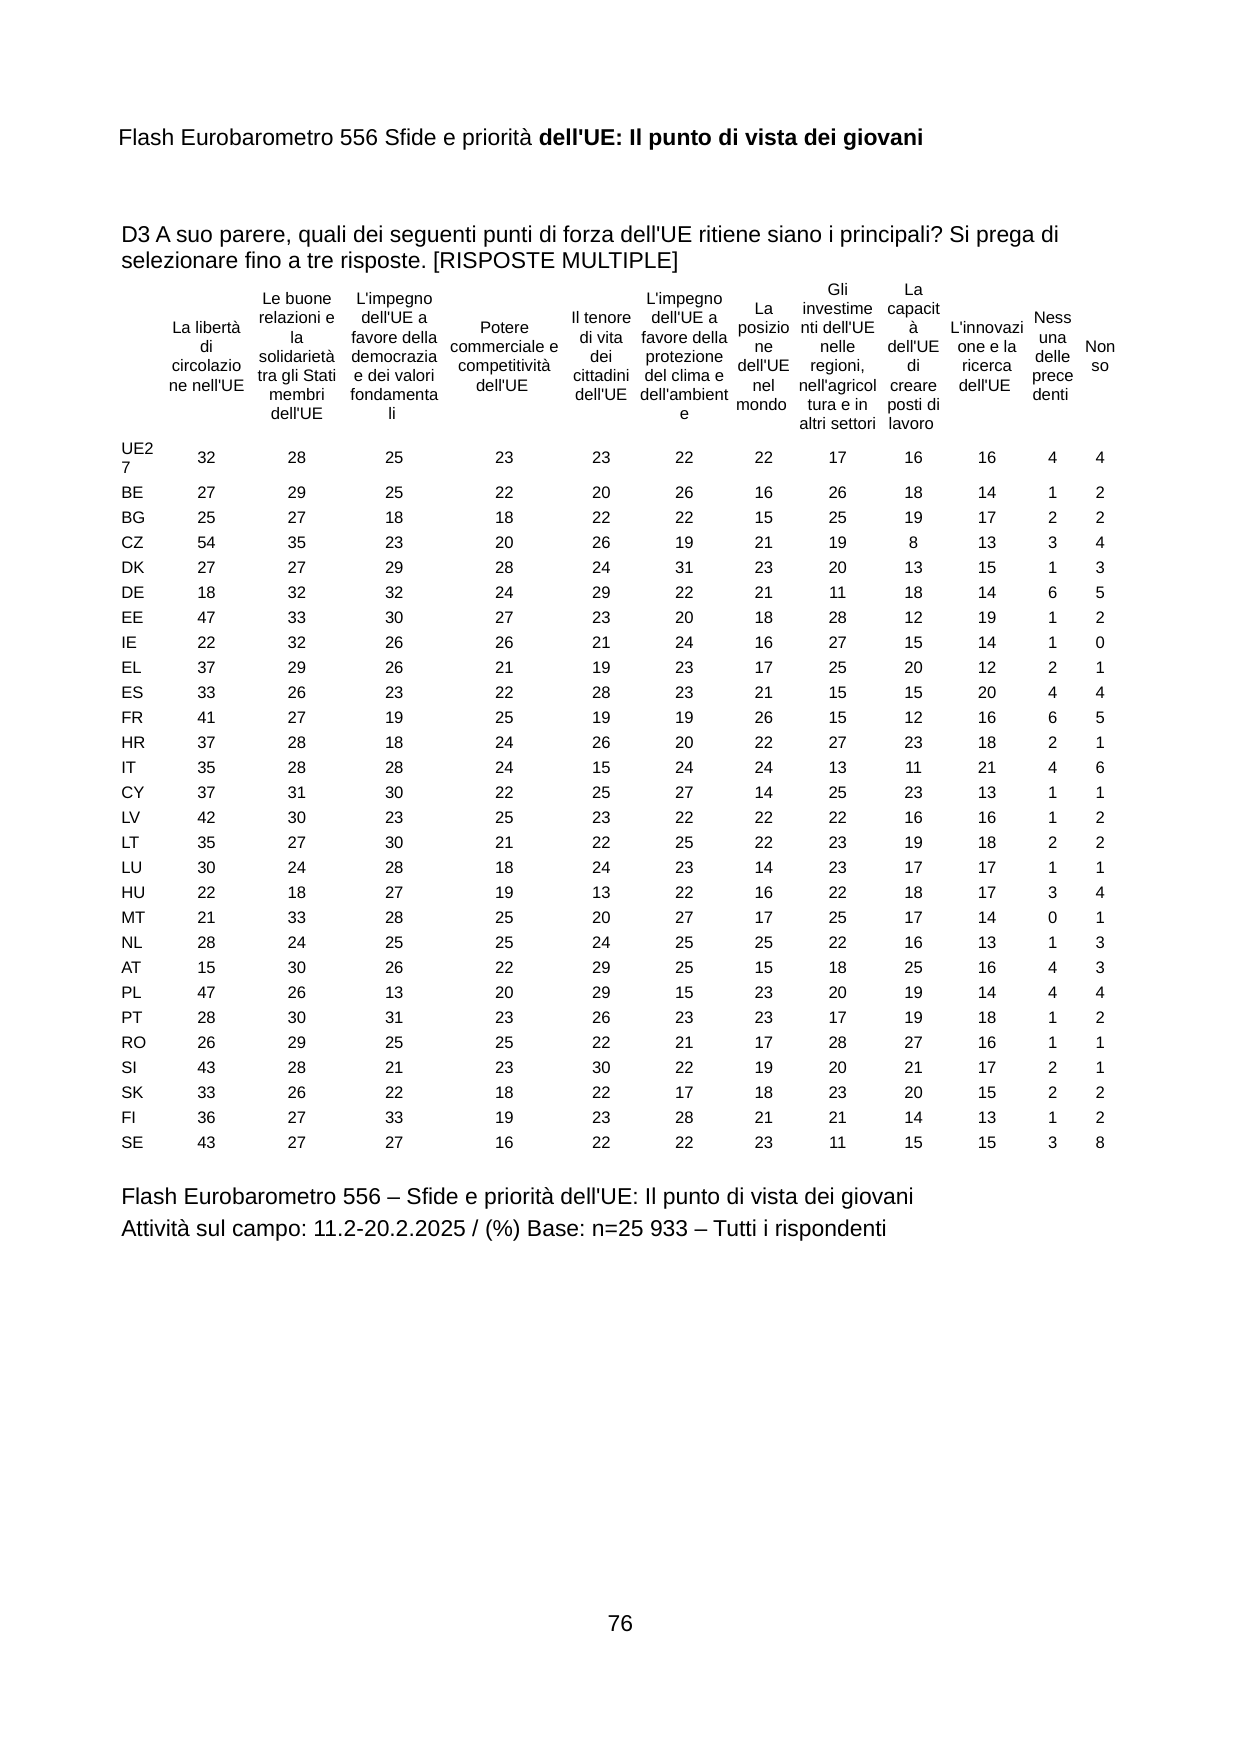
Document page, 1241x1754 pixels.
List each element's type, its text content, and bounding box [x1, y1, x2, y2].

table_cell 22 [733, 805, 795, 830]
table_cell 27 [795, 630, 880, 655]
table_cell 22 [346, 1080, 442, 1105]
table_cell 4 [1078, 880, 1122, 905]
table_cell 21 [880, 1055, 946, 1080]
table_cell 47 [165, 605, 248, 630]
table_cell 1 [1027, 930, 1078, 955]
table_cell 22 [636, 880, 732, 905]
table_cell 1 [1027, 630, 1078, 655]
table_cell 23 [880, 730, 946, 755]
table_cell 20 [442, 530, 566, 555]
table_cell 22 [566, 830, 636, 855]
table_cell 16 [442, 1130, 566, 1155]
table_cell 13 [795, 755, 880, 780]
table_cell 41 [165, 705, 248, 730]
table_cell 23 [733, 1130, 795, 1155]
table_cell 18 [165, 580, 248, 605]
table_cell 26 [248, 1080, 346, 1105]
table_cell HU [118, 880, 165, 905]
table_cell 15 [946, 1080, 1027, 1105]
table_cell La posizione dell'UE nel mondo [733, 277, 795, 436]
table_cell 21 [346, 1055, 442, 1080]
table_cell 24 [442, 730, 566, 755]
table_cell 21 [733, 530, 795, 555]
table_cell 18 [733, 1080, 795, 1105]
table_cell 24 [248, 930, 346, 955]
table_cell 22 [636, 436, 732, 480]
table_cell 42 [165, 805, 248, 830]
table_cell 16 [946, 955, 1027, 980]
table_cell 29 [248, 1030, 346, 1055]
table_cell 18 [946, 1005, 1027, 1030]
table_cell 8 [880, 530, 946, 555]
table_cell 25 [442, 905, 566, 930]
table_cell 17 [880, 905, 946, 930]
table_cell 27 [165, 480, 248, 505]
table_cell 2 [1027, 655, 1078, 680]
table_cell 20 [795, 1055, 880, 1080]
table_cell 28 [795, 1030, 880, 1055]
table_cell BE [118, 480, 165, 505]
table_cell 30 [248, 955, 346, 980]
table_cell SK [118, 1080, 165, 1105]
table_cell 54 [165, 530, 248, 555]
table_cell 29 [566, 580, 636, 605]
table_cell 22 [795, 930, 880, 955]
table_cell 24 [566, 930, 636, 955]
table_cell 17 [733, 655, 795, 680]
table_cell 25 [636, 830, 732, 855]
table_cell Le buone relazioni e la solidarietà tra gli Stati membri dell'UE [248, 277, 346, 436]
table_cell 15 [795, 705, 880, 730]
table_cell 4 [1027, 680, 1078, 705]
table_cell 27 [346, 1130, 442, 1155]
table_cell 19 [880, 980, 946, 1005]
table_cell 26 [795, 480, 880, 505]
table_cell 6 [1027, 705, 1078, 730]
table_cell 1 [1078, 905, 1122, 930]
table_cell 16 [946, 805, 1027, 830]
table_cell 20 [795, 555, 880, 580]
table_cell 23 [566, 1105, 636, 1130]
table_cell [880, 1155, 946, 1180]
table_cell 33 [346, 1105, 442, 1130]
table_cell 17 [946, 505, 1027, 530]
table_cell 22 [566, 1030, 636, 1055]
table_cell 19 [733, 1055, 795, 1080]
table_cell 25 [636, 955, 732, 980]
table_cell 21 [733, 580, 795, 605]
table_cell 12 [880, 705, 946, 730]
table_cell [442, 1155, 566, 1180]
table_cell 22 [636, 805, 732, 830]
table_cell Gli investimenti dell'UE nelle regioni, nell'agricoltura e in altri settori [795, 277, 880, 436]
table_cell 4 [1027, 436, 1078, 480]
table_cell 28 [165, 930, 248, 955]
table_cell 14 [733, 780, 795, 805]
table_cell [566, 1155, 636, 1180]
table_cell 25 [442, 930, 566, 955]
table_cell 18 [880, 580, 946, 605]
table_cell 26 [346, 655, 442, 680]
table_cell 25 [442, 705, 566, 730]
table_cell 25 [566, 780, 636, 805]
table_cell 2 [1027, 1080, 1078, 1105]
table_cell 28 [346, 905, 442, 930]
table_cell LU [118, 855, 165, 880]
table_cell 30 [248, 1005, 346, 1030]
table_cell 23 [795, 1080, 880, 1105]
table_cell [946, 1155, 1027, 1180]
table_cell UE27 [118, 436, 165, 480]
table_cell 2 [1078, 830, 1122, 855]
table_cell 17 [733, 905, 795, 930]
table_cell 14 [946, 480, 1027, 505]
table_cell 25 [636, 930, 732, 955]
table_cell 11 [795, 580, 880, 605]
table_cell 27 [248, 555, 346, 580]
table_cell 18 [346, 505, 442, 530]
table_cell 25 [165, 505, 248, 530]
table_cell 16 [733, 630, 795, 655]
table_cell 28 [346, 855, 442, 880]
table_cell 22 [442, 955, 566, 980]
table_cell 16 [946, 1030, 1027, 1055]
table_cell 29 [566, 955, 636, 980]
table_cell 20 [442, 980, 566, 1005]
table_cell 25 [880, 955, 946, 980]
table_cell 17 [946, 1055, 1027, 1080]
table_cell 1 [1027, 805, 1078, 830]
table_cell 2 [1078, 605, 1122, 630]
table_cell 22 [733, 830, 795, 855]
table_cell 18 [946, 730, 1027, 755]
table_cell 21 [566, 630, 636, 655]
table_cell 21 [795, 1105, 880, 1130]
table_cell 19 [880, 505, 946, 530]
table_cell 35 [165, 830, 248, 855]
table_cell 14 [946, 580, 1027, 605]
table_cell L'innovazione e la ricerca dell'UE [946, 277, 1027, 436]
table_cell 32 [346, 580, 442, 605]
table_cell FI [118, 1105, 165, 1130]
table_cell 24 [636, 630, 732, 655]
table_cell 22 [442, 680, 566, 705]
table_cell 26 [566, 1005, 636, 1030]
table_cell 1 [1027, 855, 1078, 880]
table_cell 28 [248, 730, 346, 755]
table_cell 23 [442, 436, 566, 480]
table_cell Nessuna delle precedenti [1027, 277, 1078, 436]
table_cell 17 [733, 1030, 795, 1055]
table_cell 28 [346, 755, 442, 780]
table_cell 0 [1027, 905, 1078, 930]
table_cell 19 [946, 605, 1027, 630]
table_cell 26 [165, 1030, 248, 1055]
table_cell 15 [566, 755, 636, 780]
table_cell 22 [636, 1130, 732, 1155]
table_cell 28 [248, 436, 346, 480]
table_cell 14 [946, 630, 1027, 655]
table_cell 23 [442, 1005, 566, 1030]
table_cell 29 [248, 655, 346, 680]
table_cell 14 [946, 980, 1027, 1005]
table_cell 6 [1078, 755, 1122, 780]
table_cell [636, 1155, 732, 1180]
table_cell Potere commerciale e competitività dell'UE [442, 277, 566, 436]
table_cell 27 [636, 780, 732, 805]
table_cell 26 [248, 680, 346, 705]
table_cell 30 [248, 805, 346, 830]
table_cell 23 [636, 680, 732, 705]
table_cell [118, 277, 165, 436]
table_cell 20 [636, 605, 732, 630]
table_cell LV [118, 805, 165, 830]
table_cell 22 [566, 1080, 636, 1105]
table_cell 2 [1027, 830, 1078, 855]
table_cell 21 [733, 1105, 795, 1130]
table_cell 18 [248, 880, 346, 905]
table_cell 24 [636, 755, 732, 780]
table_cell 23 [566, 436, 636, 480]
table_cell 16 [946, 705, 1027, 730]
table_cell 22 [636, 580, 732, 605]
table_cell 18 [346, 730, 442, 755]
table_cell 30 [165, 855, 248, 880]
table_cell 21 [165, 905, 248, 930]
table_cell 1 [1027, 480, 1078, 505]
table_cell 30 [346, 605, 442, 630]
table_cell 24 [733, 755, 795, 780]
table_cell 1 [1078, 730, 1122, 755]
table_cell 1 [1027, 605, 1078, 630]
table_cell 26 [442, 630, 566, 655]
table_cell 15 [795, 680, 880, 705]
table_cell EL [118, 655, 165, 680]
table_cell 23 [733, 555, 795, 580]
table_cell [1027, 1155, 1078, 1180]
table_cell 27 [248, 830, 346, 855]
table_cell 26 [566, 730, 636, 755]
table_cell Non so [1078, 277, 1122, 436]
table_cell 3 [1078, 555, 1122, 580]
table_cell 21 [733, 680, 795, 705]
table_cell PL [118, 980, 165, 1005]
table_cell 3 [1027, 530, 1078, 555]
table_cell 19 [566, 705, 636, 730]
table_cell 33 [248, 905, 346, 930]
table_cell 25 [795, 780, 880, 805]
table_cell 4 [1027, 755, 1078, 780]
table_cell 21 [442, 655, 566, 680]
table_cell 13 [946, 1105, 1027, 1130]
table_cell 13 [946, 780, 1027, 805]
table_cell 19 [442, 880, 566, 905]
table_cell 33 [248, 605, 346, 630]
table_cell 23 [733, 1005, 795, 1030]
table_cell 13 [346, 980, 442, 1005]
table_cell 25 [346, 436, 442, 480]
table_cell 43 [165, 1055, 248, 1080]
table_cell 18 [733, 605, 795, 630]
table_cell 4 [1078, 436, 1122, 480]
table_cell 27 [346, 880, 442, 905]
table_cell 15 [946, 1130, 1027, 1155]
table_cell 4 [1027, 955, 1078, 980]
table_cell 23 [795, 855, 880, 880]
table_cell 27 [795, 730, 880, 755]
table_cell 11 [795, 1130, 880, 1155]
table_cell 25 [346, 1030, 442, 1055]
table_cell 12 [946, 655, 1027, 680]
table_cell 15 [733, 505, 795, 530]
table_cell 3 [1027, 1130, 1078, 1155]
table_cell 12 [880, 605, 946, 630]
table_cell 27 [442, 605, 566, 630]
table_cell [733, 1155, 795, 1180]
table_cell 18 [880, 880, 946, 905]
table_cell 35 [165, 755, 248, 780]
table_cell 28 [165, 1005, 248, 1030]
table_cell 32 [165, 436, 248, 480]
table_cell 15 [636, 980, 732, 1005]
table_cell 15 [880, 1130, 946, 1155]
table_cell 15 [946, 555, 1027, 580]
table_cell 2 [1027, 505, 1078, 530]
table_cell 2 [1078, 1105, 1122, 1130]
table_cell 25 [442, 1030, 566, 1055]
table_cell L'impegno dell'UE a favore della protezione del clima e dell'ambiente [636, 277, 732, 436]
table_cell 13 [566, 880, 636, 905]
table_cell 27 [248, 1130, 346, 1155]
table_cell 16 [733, 880, 795, 905]
table_cell 20 [566, 905, 636, 930]
table_cell 0 [1078, 630, 1122, 655]
table_cell 19 [636, 705, 732, 730]
table_cell 20 [880, 655, 946, 680]
table_cell [795, 1155, 880, 1180]
table_cell 33 [165, 680, 248, 705]
table_cell 47 [165, 980, 248, 1005]
table_cell 20 [880, 1080, 946, 1105]
table_cell 17 [946, 880, 1027, 905]
table_cell 1 [1027, 1030, 1078, 1055]
table_cell 37 [165, 780, 248, 805]
table_cell 16 [880, 436, 946, 480]
table_cell 3 [1078, 930, 1122, 955]
table_cell 31 [636, 555, 732, 580]
table_cell FR [118, 705, 165, 730]
table_cell 2 [1078, 1005, 1122, 1030]
table_cell 26 [346, 955, 442, 980]
table_cell 19 [795, 530, 880, 555]
table_cell 1 [1027, 1105, 1078, 1130]
table_cell 22 [733, 436, 795, 480]
table_cell 23 [346, 530, 442, 555]
table_cell 26 [248, 980, 346, 1005]
table_cell 27 [880, 1030, 946, 1055]
table_cell 16 [946, 436, 1027, 480]
table_cell 22 [165, 630, 248, 655]
table_cell 25 [346, 480, 442, 505]
table_cell 18 [442, 505, 566, 530]
table_cell 18 [442, 855, 566, 880]
table_cell IT [118, 755, 165, 780]
table_cell 22 [442, 480, 566, 505]
table_cell [118, 1155, 165, 1180]
table_cell 2 [1078, 505, 1122, 530]
table_cell 26 [346, 630, 442, 655]
table_cell BG [118, 505, 165, 530]
table_cell 19 [442, 1105, 566, 1130]
table_cell 13 [946, 930, 1027, 955]
table_cell 27 [165, 555, 248, 580]
table_cell ES [118, 680, 165, 705]
table_cell NL [118, 930, 165, 955]
table_cell 27 [248, 1105, 346, 1130]
table_cell 1 [1078, 1030, 1122, 1055]
table_cell Flash Eurobarometro 556 – Sfide e priorità dell'UE: Il punto di vista dei giovani [118, 1180, 1122, 1212]
table_cell 16 [880, 805, 946, 830]
table_cell 26 [636, 480, 732, 505]
table_cell La capacità dell'UE di creare posti di lavoro [880, 277, 946, 436]
table_cell 1 [1078, 855, 1122, 880]
table_cell 15 [880, 680, 946, 705]
table_cell IE [118, 630, 165, 655]
table_cell 35 [248, 530, 346, 555]
table_cell RO [118, 1030, 165, 1055]
table_cell Il tenore di vita dei cittadini dell'UE [566, 277, 636, 436]
table_cell 20 [636, 730, 732, 755]
table_cell EE [118, 605, 165, 630]
table_cell 2 [1027, 730, 1078, 755]
table_cell 25 [795, 505, 880, 530]
table_cell 15 [733, 955, 795, 980]
table_cell [346, 1155, 442, 1180]
table_cell HR [118, 730, 165, 755]
table_cell 25 [795, 655, 880, 680]
table_cell 2 [1078, 1080, 1122, 1105]
table_cell 37 [165, 730, 248, 755]
table_cell 17 [636, 1080, 732, 1105]
table_cell 18 [946, 830, 1027, 855]
table_cell 37 [165, 655, 248, 680]
table_cell 13 [880, 555, 946, 580]
table_header D3 A suo parere, quali dei seguenti punti di forza dell'UE ritiene siano i principali? Si prega di selezionare fino a tre risposte. [RISPOSTE MULTIPLE] [118, 218, 1122, 277]
table_cell 23 [795, 830, 880, 855]
table_cell LT [118, 830, 165, 855]
table_cell PT [118, 1005, 165, 1030]
table_cell 24 [248, 855, 346, 880]
table_cell [248, 1155, 346, 1180]
table_cell 22 [566, 505, 636, 530]
table_cell 22 [566, 1130, 636, 1155]
table_cell 25 [346, 930, 442, 955]
table_cell 36 [165, 1105, 248, 1130]
table_cell 23 [636, 655, 732, 680]
table_cell CY [118, 780, 165, 805]
table_cell 21 [946, 755, 1027, 780]
table_cell 23 [636, 1005, 732, 1030]
table_cell 23 [880, 780, 946, 805]
table_cell 26 [566, 530, 636, 555]
table_cell 20 [946, 680, 1027, 705]
table_cell 22 [636, 505, 732, 530]
table_cell 25 [442, 805, 566, 830]
table_cell AT [118, 955, 165, 980]
table_cell 28 [795, 605, 880, 630]
table_cell 23 [346, 805, 442, 830]
table_cell 4 [1078, 680, 1122, 705]
table_cell 11 [880, 755, 946, 780]
table_cell 23 [636, 855, 732, 880]
table_cell 3 [1027, 880, 1078, 905]
table_cell 8 [1078, 1130, 1122, 1155]
table_cell 24 [566, 855, 636, 880]
table_cell 18 [442, 1080, 566, 1105]
table_cell 14 [880, 1105, 946, 1130]
table_cell 17 [795, 1005, 880, 1030]
table_cell 17 [795, 436, 880, 480]
table_cell 19 [880, 1005, 946, 1030]
table_cell 6 [1027, 580, 1078, 605]
table_cell 1 [1027, 780, 1078, 805]
table_cell SI [118, 1055, 165, 1080]
table_cell 2 [1027, 1055, 1078, 1080]
table_cell 22 [442, 780, 566, 805]
table_cell 30 [346, 830, 442, 855]
table_cell 31 [248, 780, 346, 805]
table_cell 29 [346, 555, 442, 580]
table_cell 27 [248, 505, 346, 530]
table_cell 21 [442, 830, 566, 855]
table_cell 22 [165, 880, 248, 905]
table_cell 33 [165, 1080, 248, 1105]
table_cell 22 [636, 1055, 732, 1080]
table_cell 23 [442, 1055, 566, 1080]
table_cell 27 [636, 905, 732, 930]
table_cell 22 [795, 805, 880, 830]
table_cell 28 [442, 555, 566, 580]
table_cell CZ [118, 530, 165, 555]
table_cell 23 [346, 680, 442, 705]
table_cell 14 [946, 905, 1027, 930]
table_cell 4 [1078, 980, 1122, 1005]
table_cell 3 [1078, 955, 1122, 980]
table_cell DE [118, 580, 165, 605]
table_cell 32 [248, 580, 346, 605]
table_cell 23 [566, 605, 636, 630]
table_cell 2 [1078, 805, 1122, 830]
table_cell [165, 1155, 248, 1180]
table_cell 31 [346, 1005, 442, 1030]
table_cell La libertà di circolazione nell'UE [165, 277, 248, 436]
table_cell 5 [1078, 580, 1122, 605]
table_cell 30 [346, 780, 442, 805]
table_cell 18 [795, 955, 880, 980]
table_cell 15 [880, 630, 946, 655]
table_cell 28 [248, 1055, 346, 1080]
table_cell 20 [566, 480, 636, 505]
table_cell 19 [636, 530, 732, 555]
table_cell L'impegno dell'UE a favore della democrazia e dei valori fondamentali [346, 277, 442, 436]
table_cell DK [118, 555, 165, 580]
table_cell 1 [1078, 655, 1122, 680]
table_cell 17 [880, 855, 946, 880]
table_cell 19 [880, 830, 946, 855]
table_cell 24 [566, 555, 636, 580]
table_cell MT [118, 905, 165, 930]
table_cell 24 [442, 755, 566, 780]
table_cell 23 [566, 805, 636, 830]
table_cell 18 [880, 480, 946, 505]
table_cell 15 [165, 955, 248, 980]
table_cell 1 [1027, 1005, 1078, 1030]
table_cell 16 [880, 930, 946, 955]
table_cell 43 [165, 1130, 248, 1155]
table_cell 27 [248, 705, 346, 730]
table_cell 1 [1027, 555, 1078, 580]
table_cell 29 [566, 980, 636, 1005]
table_cell 2 [1078, 480, 1122, 505]
table_cell 25 [795, 905, 880, 930]
table_cell 32 [248, 630, 346, 655]
table_cell SE [118, 1130, 165, 1155]
table_cell 4 [1027, 980, 1078, 1005]
table_cell 14 [733, 855, 795, 880]
table_cell 16 [733, 480, 795, 505]
table_cell 28 [248, 755, 346, 780]
table_cell 13 [946, 530, 1027, 555]
table_cell 25 [733, 930, 795, 955]
table_cell 1 [1078, 780, 1122, 805]
table_cell 1 [1078, 1055, 1122, 1080]
table_cell 20 [795, 980, 880, 1005]
table_cell 22 [795, 880, 880, 905]
table_cell 29 [248, 480, 346, 505]
table_cell 23 [733, 980, 795, 1005]
table_cell 24 [442, 580, 566, 605]
table_cell 21 [636, 1030, 732, 1055]
table_cell 4 [1078, 530, 1122, 555]
table_cell 17 [946, 855, 1027, 880]
table_cell 28 [566, 680, 636, 705]
table_cell 22 [733, 730, 795, 755]
table_cell [1078, 1155, 1122, 1180]
table_cell 26 [733, 705, 795, 730]
table_cell 19 [346, 705, 442, 730]
table_cell 19 [566, 655, 636, 680]
table_cell 30 [566, 1055, 636, 1080]
table_cell Attività sul campo: 11.2-20.2.2025 / (%) Base: n=25 933 – Tutti i rispondenti [118, 1213, 1122, 1245]
table_cell 5 [1078, 705, 1122, 730]
table_cell 28 [636, 1105, 732, 1130]
